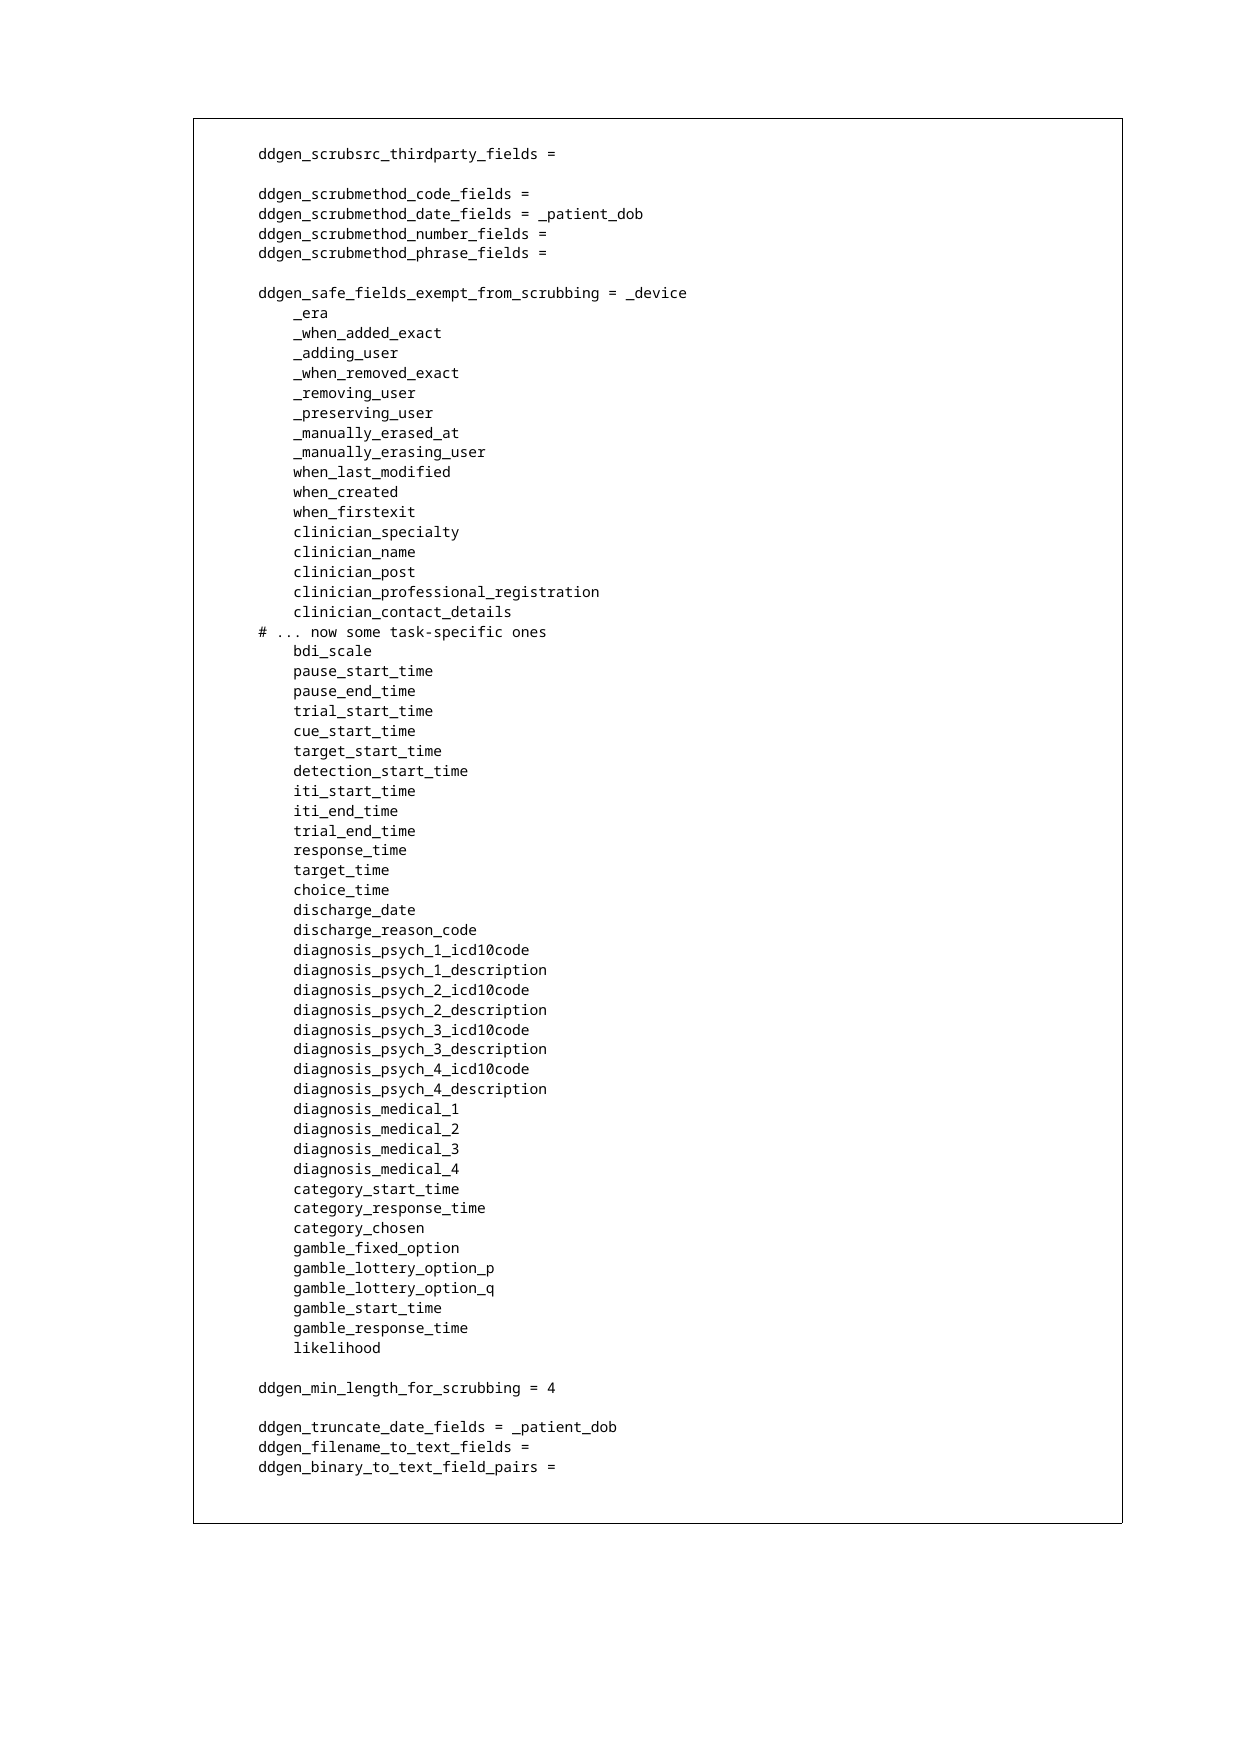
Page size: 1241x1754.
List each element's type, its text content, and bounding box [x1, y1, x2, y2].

table_header ddgen_scrubsrc_thirdparty_fields = ddgen_scrubmethod_code_fields = ddgen_scrubmethod_date_fields = _patient_dob ddgen_scrubmethod_number_fields = ddgen_scrubmethod_phrase_fields = ddgen_safe_fields_exempt_from_scrubbing = _device _era _when_added_exact _adding_user _when_removed_exact _removing_user _preserving_user _manually_erased_at _manually_erasing_user when_last_modified when_created when_firstexit clinician_specialty clinician_name clinician_post clinician_professional_registration clinician_contact_details # ... now some task-specific ones bdi_scale pause_start_time pause_end_time trial_start_time cue_start_time target_start_time detection_start_time iti_start_time iti_end_time trial_end_time response_time target_time choice_time discharge_date discharge_reason_code diagnosis_psych_1_icd10code diagnosis_psych_1_description diagnosis_psych_2_icd10code diagnosis_psych_2_description diagnosis_psych_3_icd10code diagnosis_psych_3_description diagnosis_psych_4_icd10code diagnosis_psych_4_description diagnosis_medical_1 diagnosis_medical_2 diagnosis_medical_3 diagnosis_medical_4 category_start_time category_response_time category_chosen gamble_fixed_option gamble_lottery_option_p gamble_lottery_option_q gamble_start_time gamble_response_time likelihood ddgen_min_length_for_scrubbing = 4 ddgen_truncate_date_fields = _patient_dob ddgen_filename_to_text_fields = ddgen_binary_to_text_field_pairs = [194, 119, 1122, 1522]
